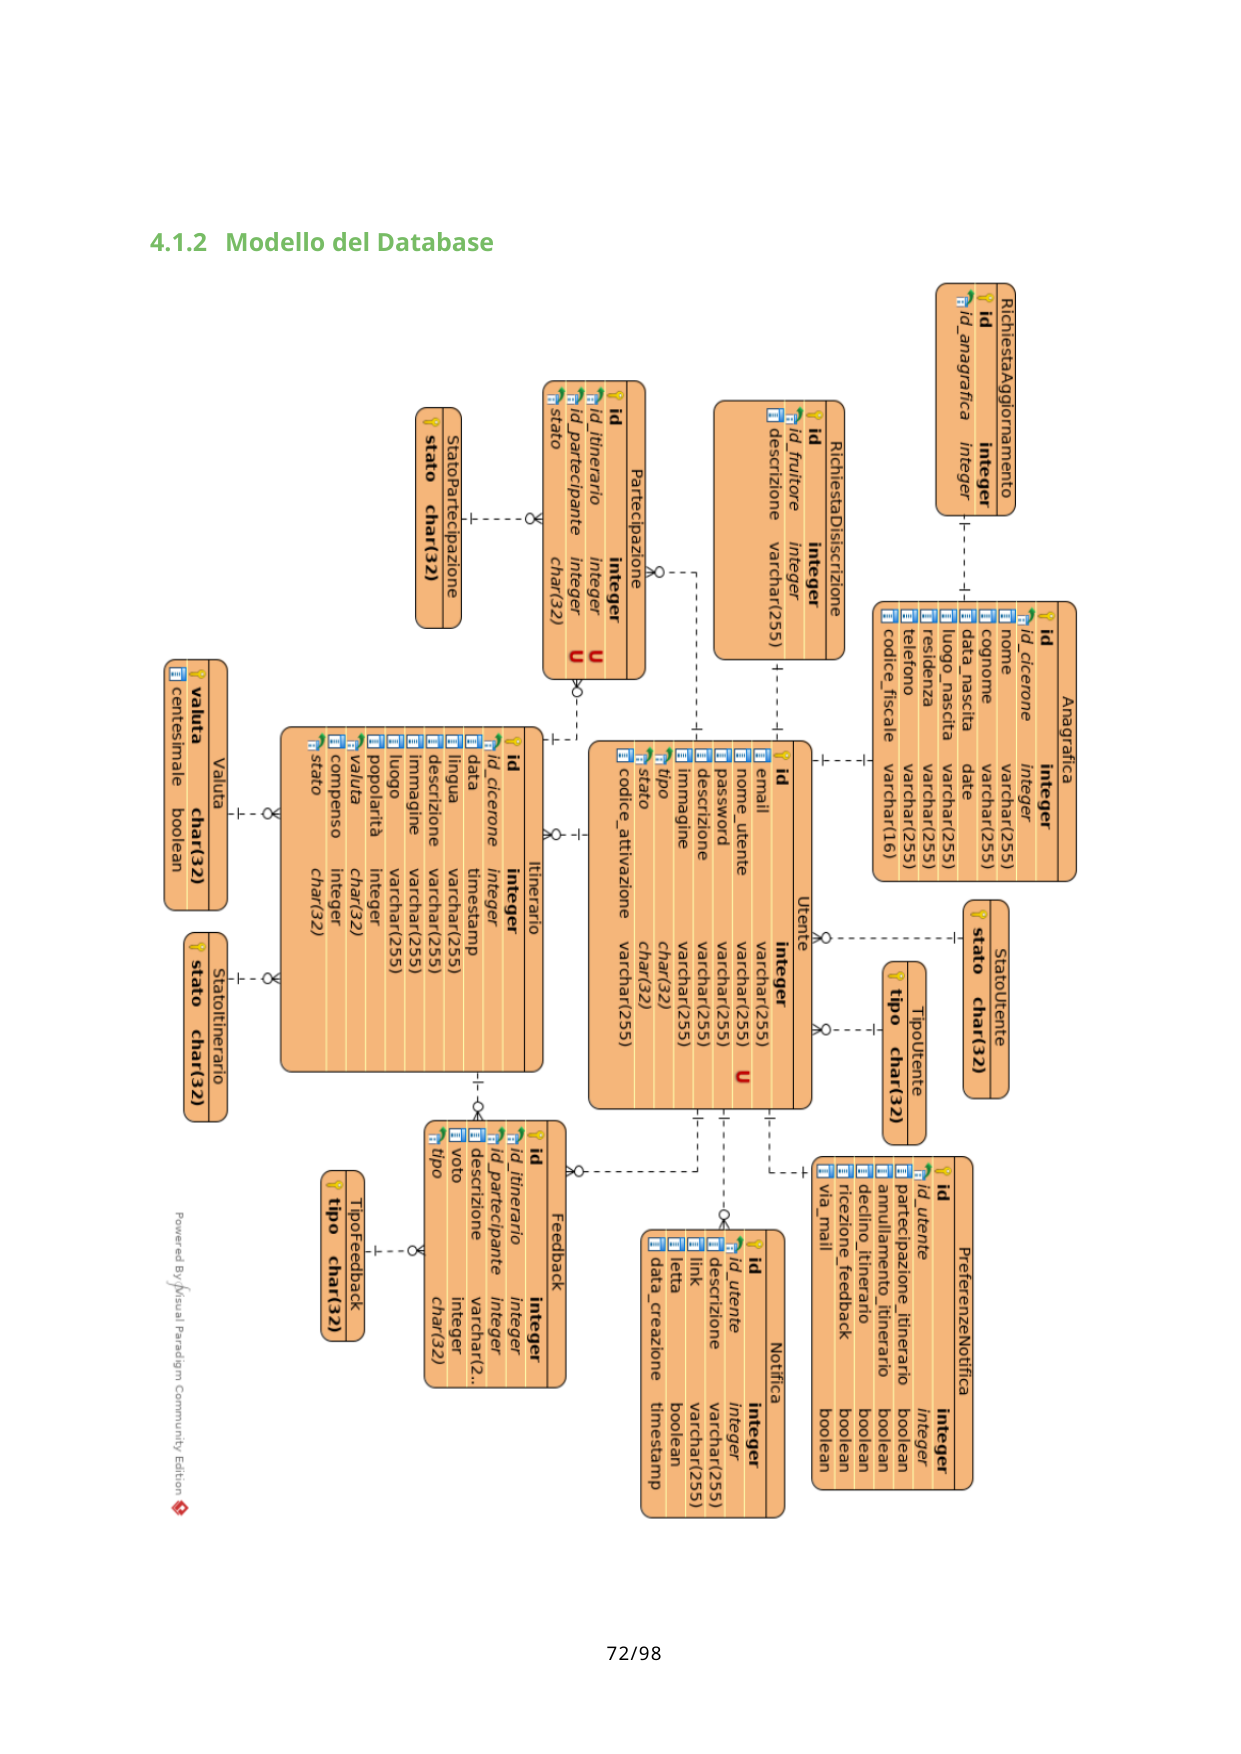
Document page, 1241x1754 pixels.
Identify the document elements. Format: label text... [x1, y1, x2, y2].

subtitle Modello del Database [150, 225, 1090, 259]
picture [163, 282, 1078, 1521]
